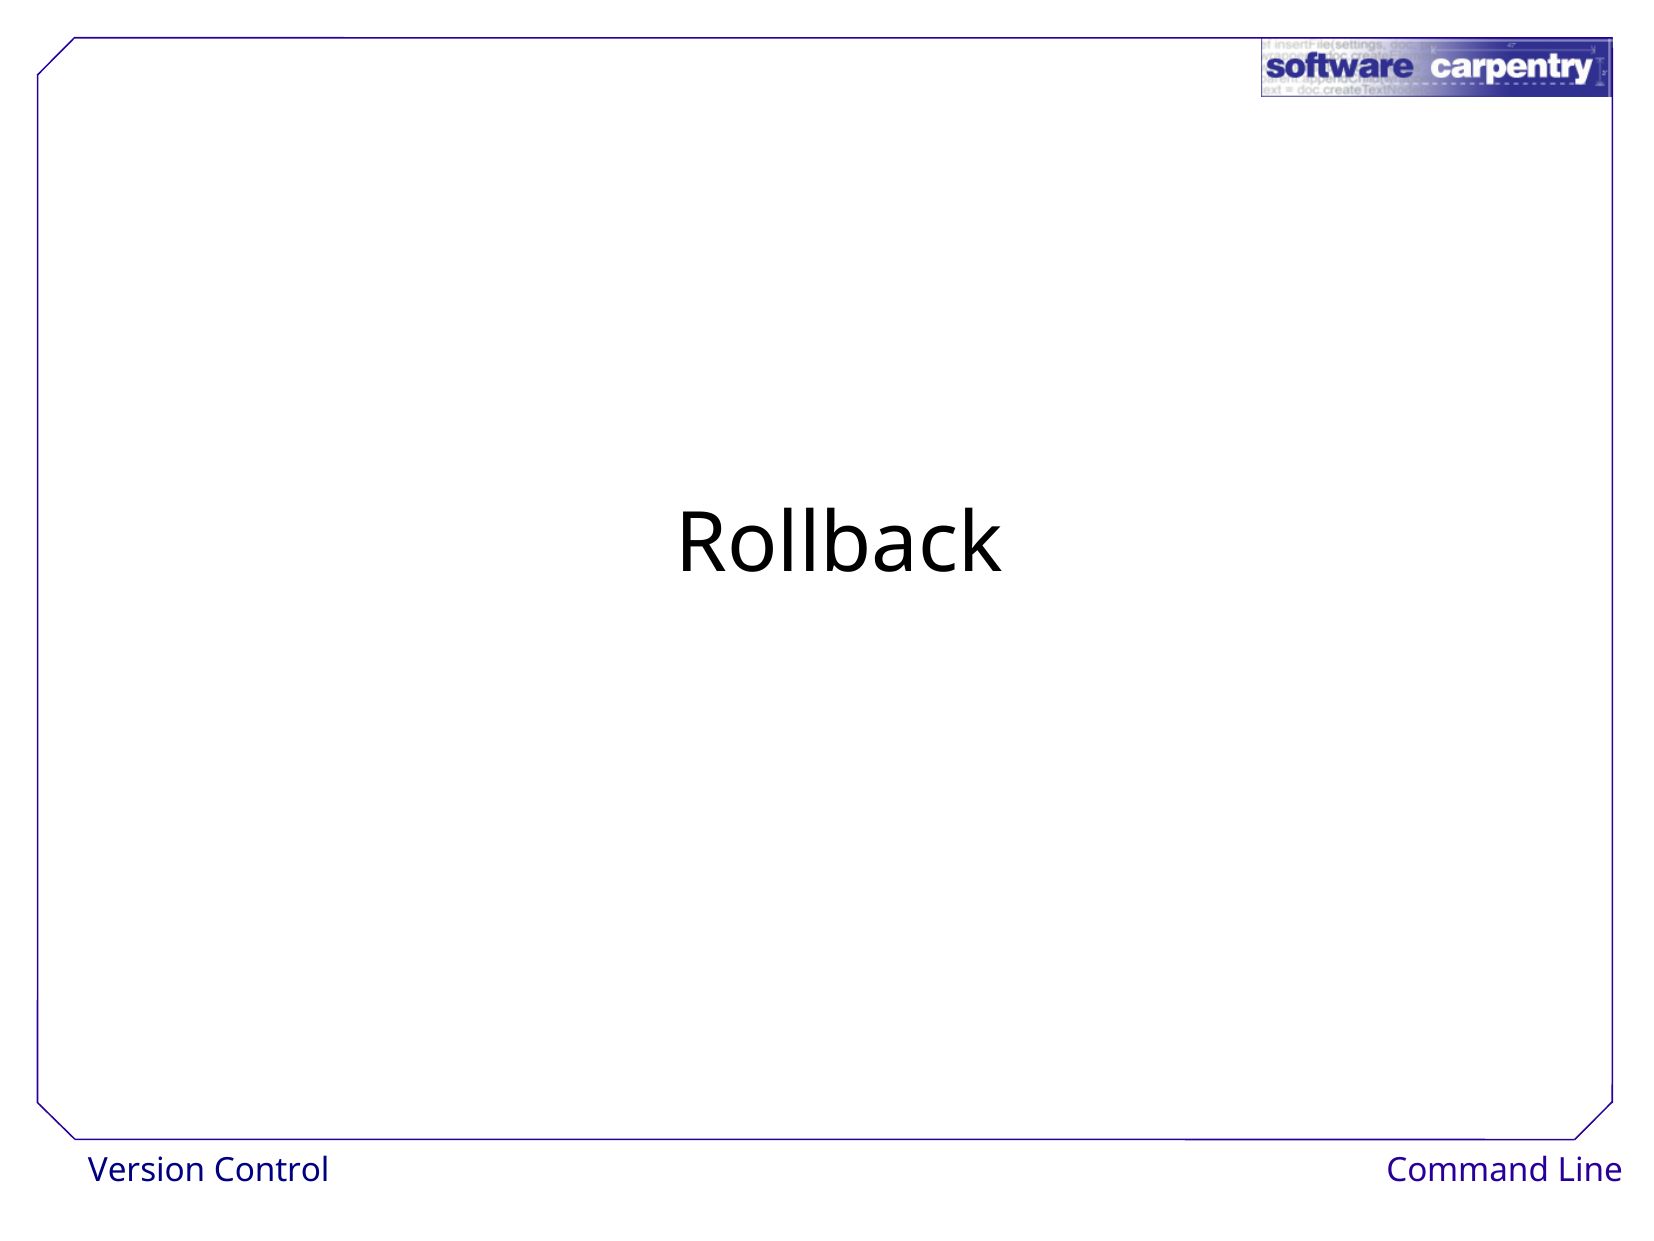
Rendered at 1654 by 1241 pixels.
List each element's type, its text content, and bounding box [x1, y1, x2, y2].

text_box Rollback [188, 478, 1490, 588]
picture [1261, 39, 1613, 97]
